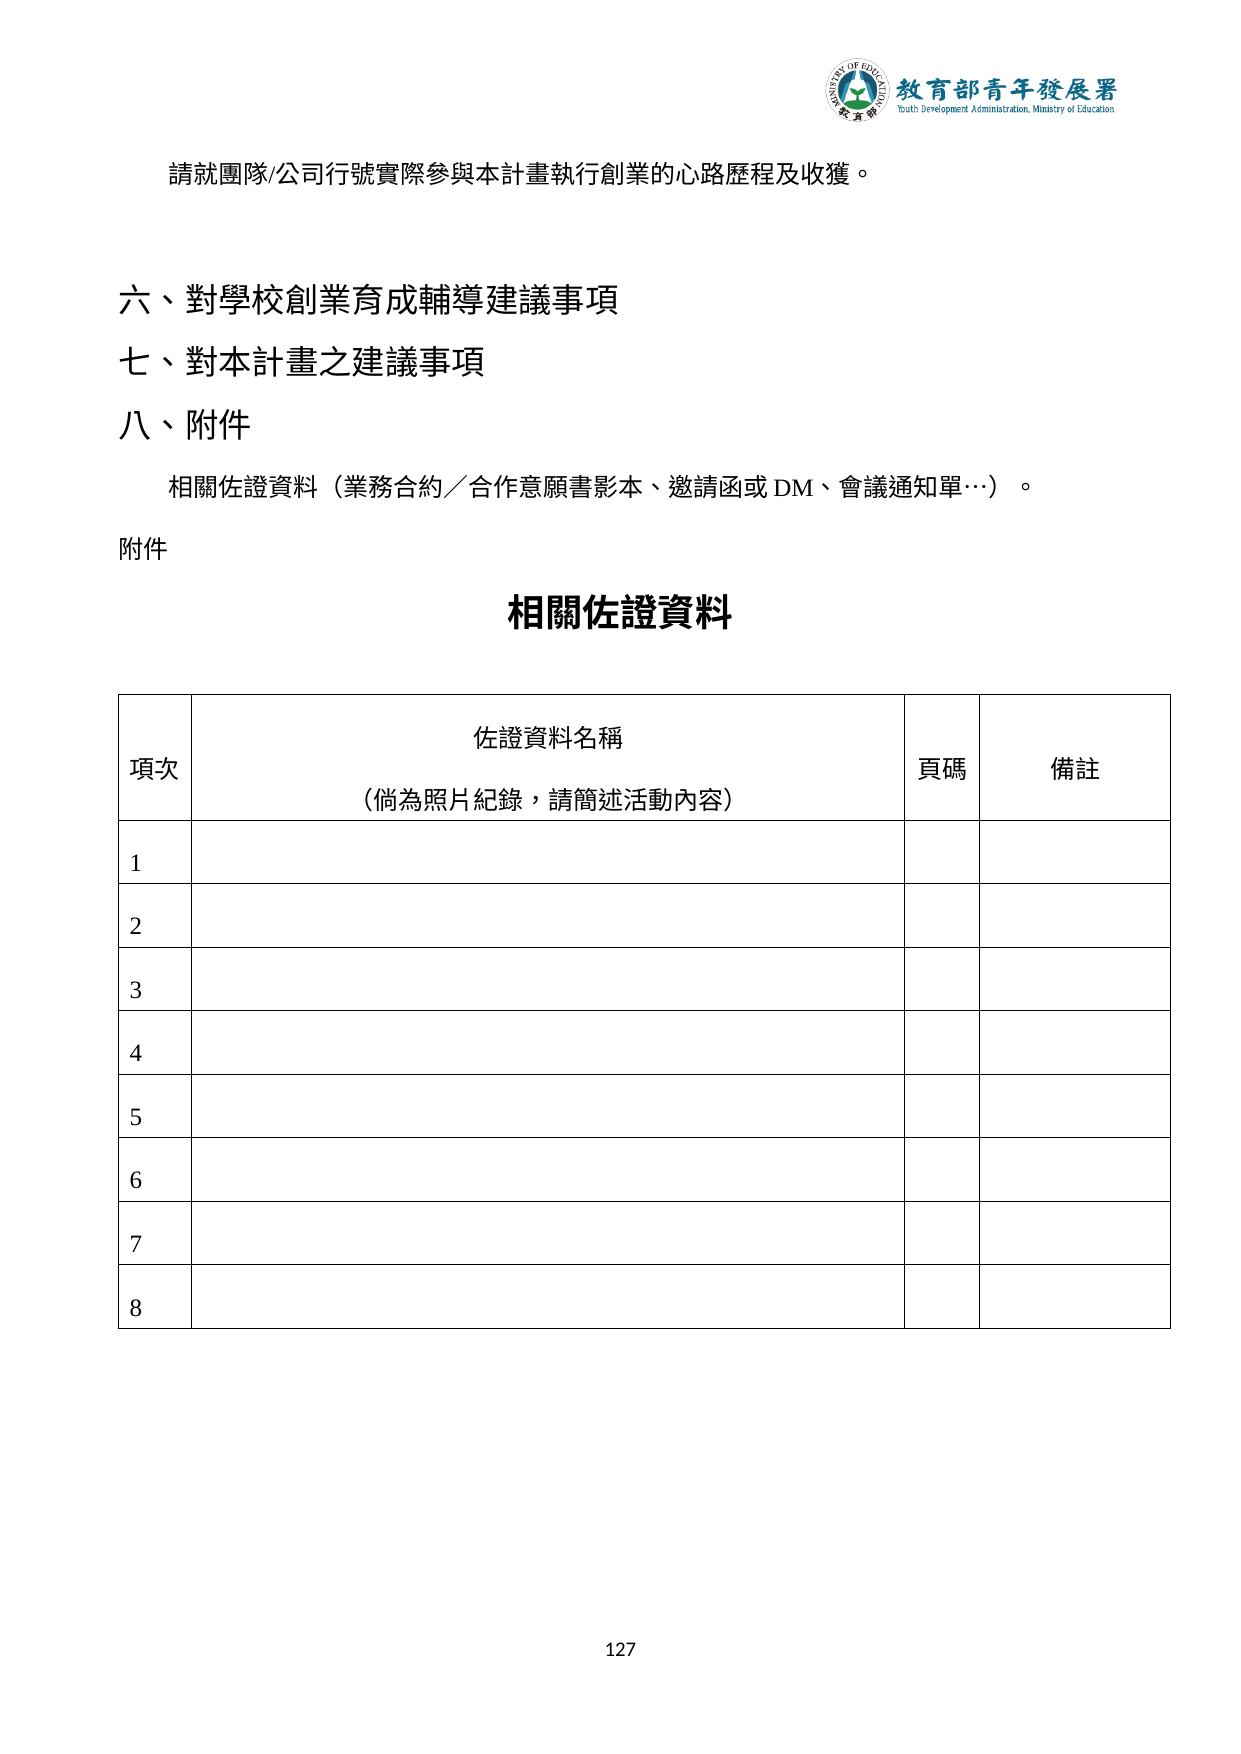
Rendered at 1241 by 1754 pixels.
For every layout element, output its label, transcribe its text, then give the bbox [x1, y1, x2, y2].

table_cell [980, 1011, 1170, 1074]
text 八、附件 [118, 381, 1122, 443]
table_cell [905, 821, 979, 883]
table_cell [905, 1202, 979, 1264]
table_cell [192, 821, 904, 883]
table_cell [980, 1265, 1170, 1328]
table_cell [192, 884, 904, 947]
text 相關佐證資料 [118, 568, 1122, 631]
table_cell 1 [119, 821, 191, 883]
table_cell [980, 884, 1170, 947]
table_header 頁碼 [905, 695, 979, 819]
table_header 備註 [980, 695, 1170, 819]
table_cell 4 [119, 1011, 191, 1074]
table_cell [905, 1075, 979, 1137]
table_header 佐證資料名稱 （倘為照片紀錄，請簡述活動內容） [192, 695, 904, 819]
table_cell 2 [119, 884, 191, 947]
table_cell [192, 1011, 904, 1074]
table_cell [905, 948, 979, 1010]
table_cell [905, 1011, 979, 1074]
table_cell [980, 948, 1170, 1010]
table_cell [905, 1265, 979, 1328]
table_cell 7 [119, 1202, 191, 1264]
table_header 項次 [119, 695, 191, 819]
text 附件 [118, 506, 1122, 568]
text 相關佐證資料（業務合約／合作意願書影本、邀請函或DM、會議通知單…）。 [118, 443, 1122, 506]
table_cell 5 [119, 1075, 191, 1137]
table_cell [192, 1138, 904, 1201]
table_cell [192, 948, 904, 1010]
table_cell [980, 821, 1170, 883]
text 六、對學校創業育成輔導建議事項 [118, 256, 1122, 318]
table_cell [192, 1075, 904, 1137]
table_cell [192, 1202, 904, 1264]
text 七、對本計畫之建議事項 [118, 318, 1122, 381]
table_cell [905, 1138, 979, 1201]
table_cell 6 [119, 1138, 191, 1201]
table_cell [980, 1138, 1170, 1201]
table_cell 8 [119, 1265, 191, 1328]
table_cell [980, 1075, 1170, 1137]
text 請就團隊/公司行號實際參與本計畫執行創業的心路歷程及收獲。 [118, 131, 1122, 193]
table_cell [980, 1202, 1170, 1264]
table_cell [192, 1265, 904, 1328]
table_cell 3 [119, 948, 191, 1010]
table_cell [905, 884, 979, 947]
